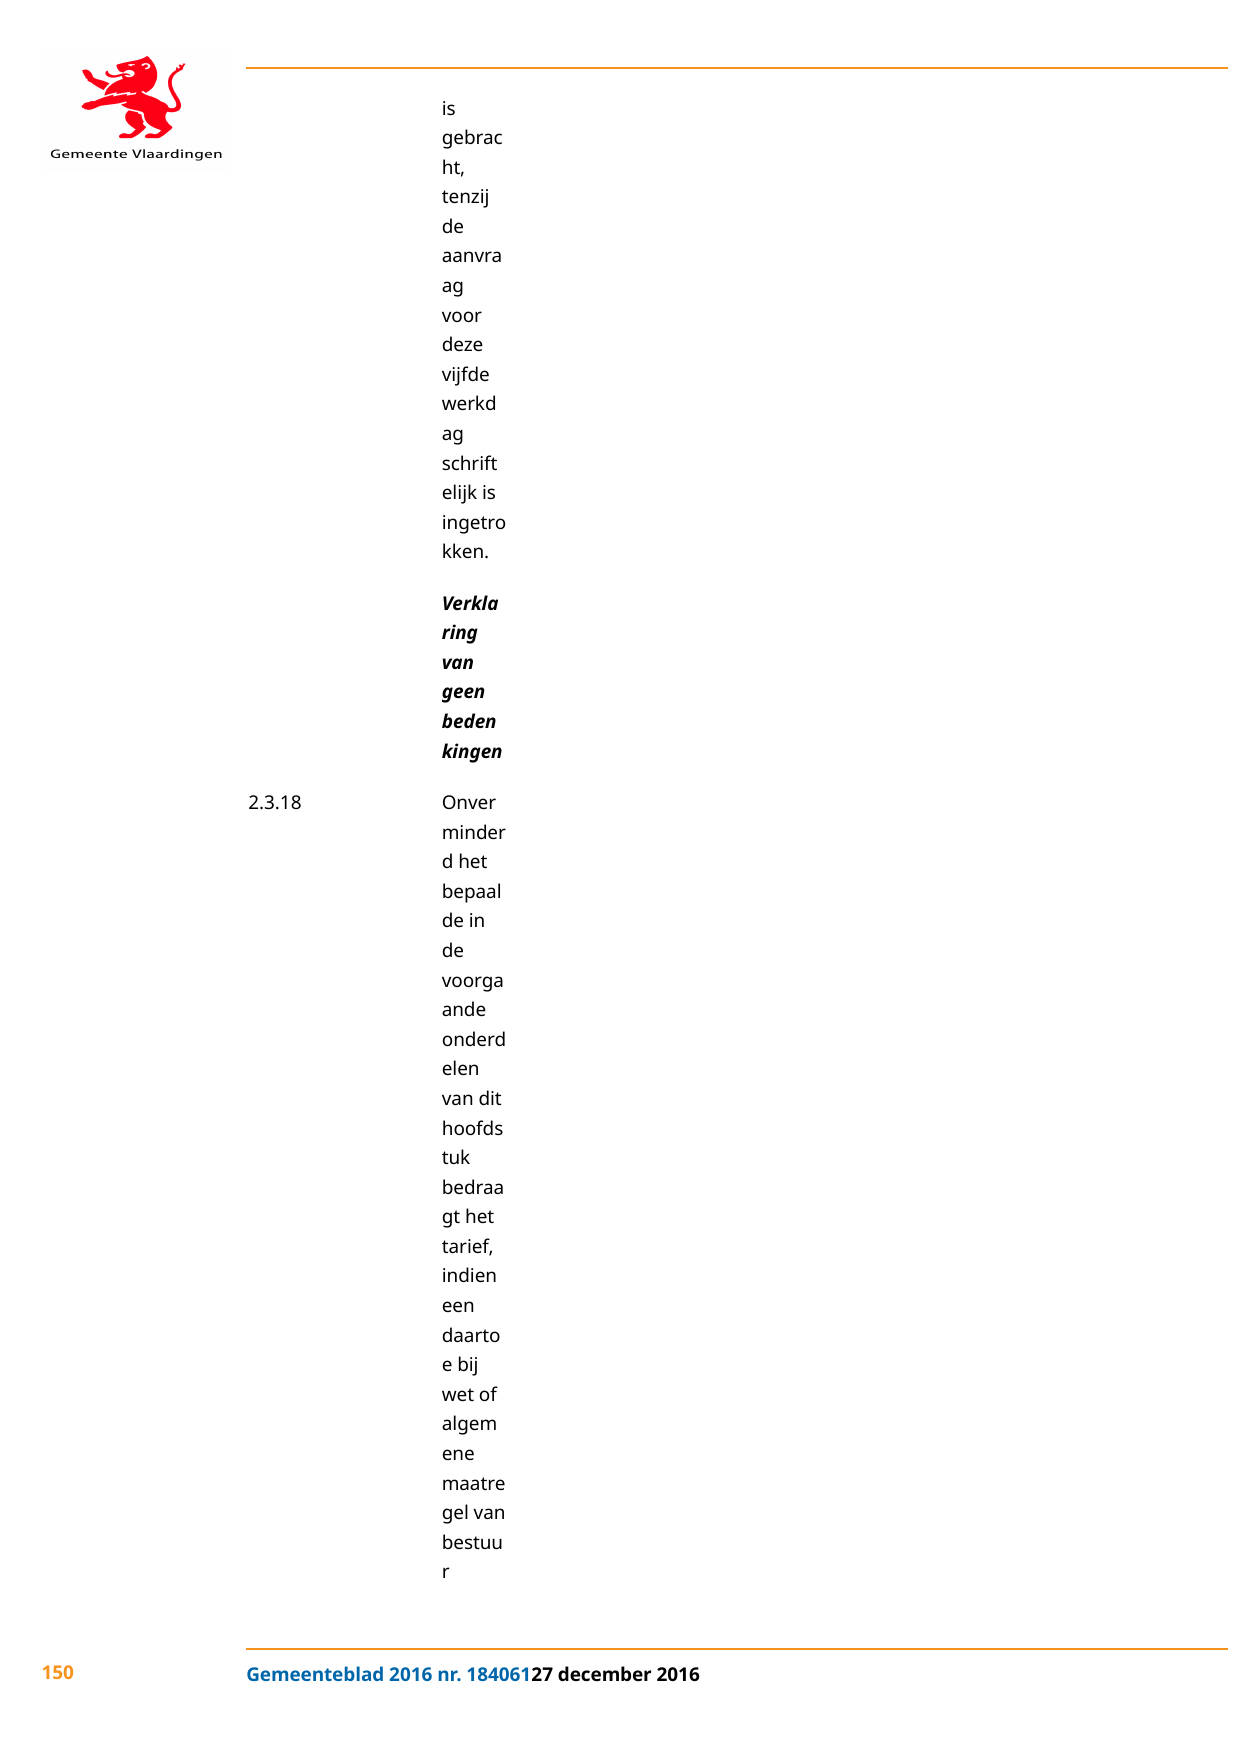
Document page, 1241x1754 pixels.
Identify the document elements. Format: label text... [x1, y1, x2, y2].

table_cell [571, 590, 635, 764]
table_cell [313, 95, 377, 564]
table_cell [635, 764, 700, 789]
table_cell [635, 95, 700, 564]
table_cell [313, 789, 377, 1584]
table_cell [313, 764, 377, 789]
table_cell [506, 95, 571, 564]
table_cell [506, 564, 571, 590]
picture [41, 47, 231, 172]
table_cell [635, 789, 700, 1584]
table_cell [377, 764, 442, 789]
table_cell [248, 564, 312, 590]
table_cell [635, 590, 700, 764]
table_cell [506, 764, 571, 789]
table_cell [506, 590, 571, 764]
table_cell [635, 564, 700, 590]
table_cell is gebracht, tenzij de aanvraag voor deze vijfde werkdag schriftelijk is ingetrokken. [442, 95, 506, 564]
table_cell [442, 764, 506, 789]
table_cell [248, 95, 312, 564]
table_cell [377, 789, 442, 1584]
table_cell [313, 564, 377, 590]
table_cell [506, 789, 571, 1584]
table_cell [571, 764, 635, 789]
table_cell [571, 789, 635, 1584]
table_cell 2.3.18 [248, 789, 312, 1584]
table_cell Verklaring van geen bedenkingen [442, 590, 506, 764]
table_cell [248, 590, 312, 764]
table_cell [248, 764, 312, 789]
table_cell [313, 590, 377, 764]
table_cell [571, 95, 635, 564]
table_cell [571, 564, 635, 590]
table_cell [377, 95, 442, 564]
table_cell [377, 564, 442, 590]
table_cell [442, 564, 506, 590]
table_cell Onverminderd het bepaalde in de voorgaande onderdelen van dit hoofdstuk bedraagt het tarief, indien een daartoe bij wet of algemene maatregel van bestuur [442, 789, 506, 1584]
table_cell [377, 590, 442, 764]
